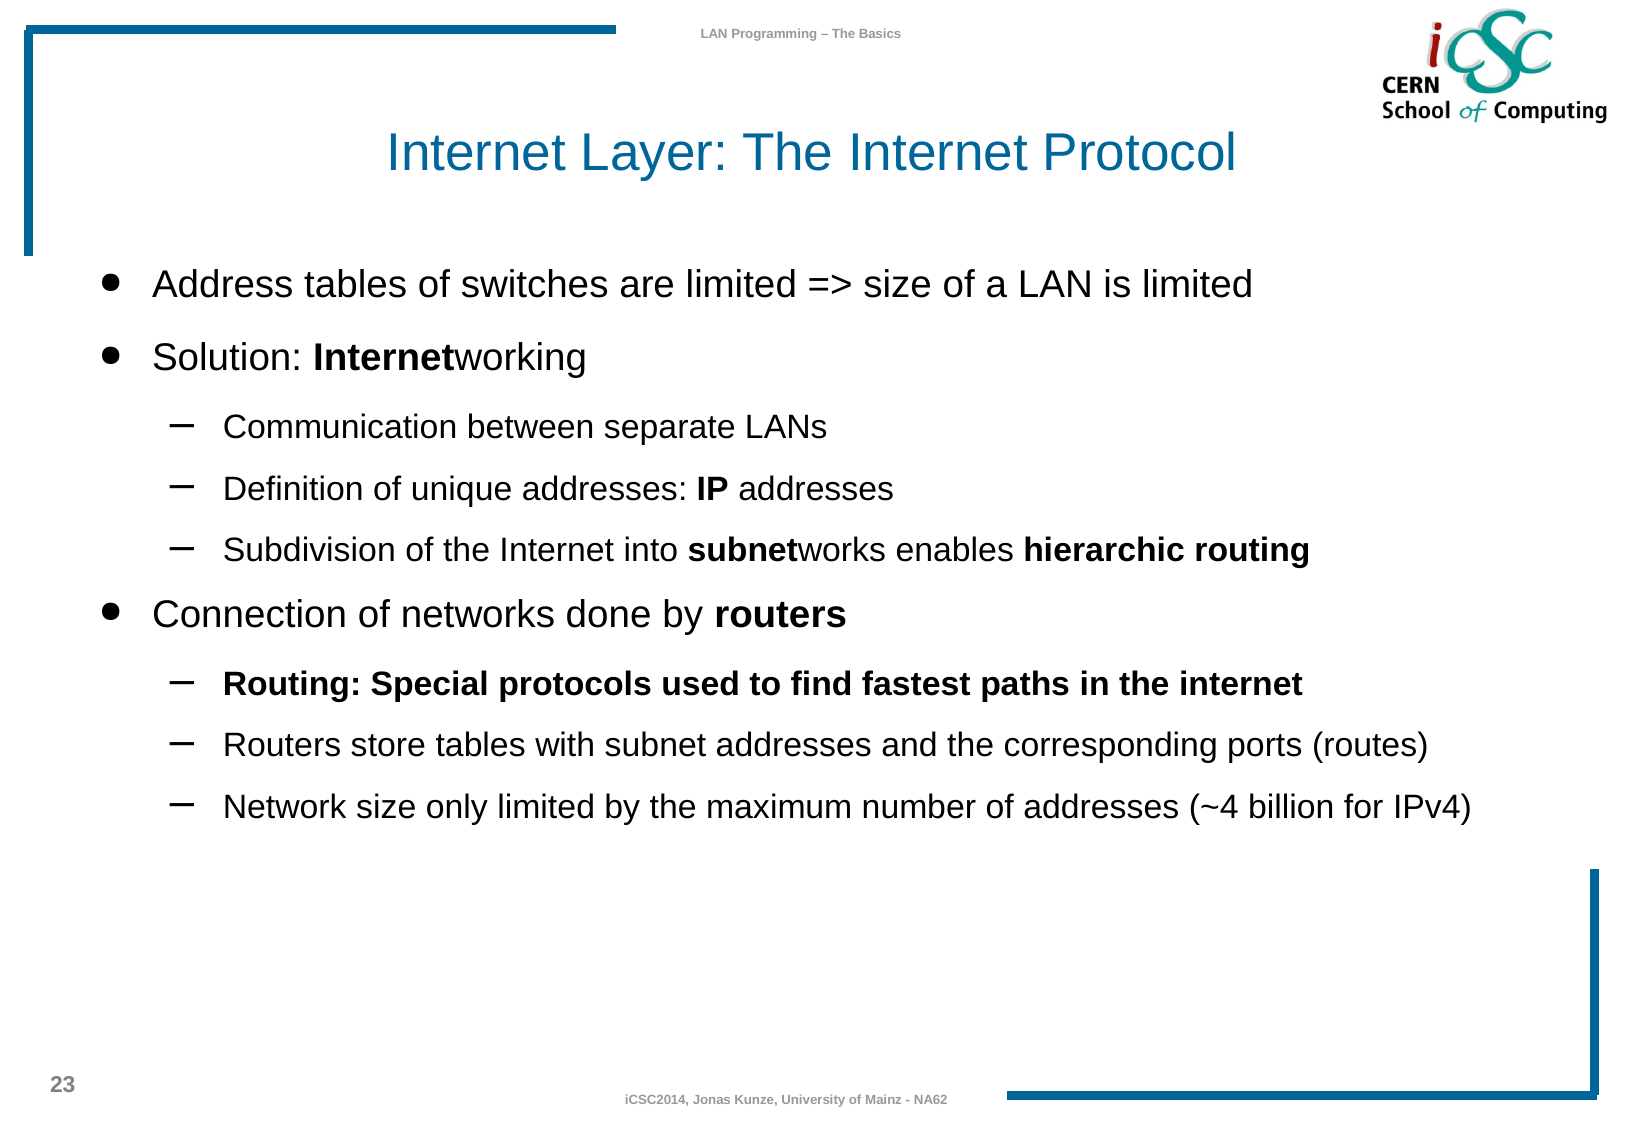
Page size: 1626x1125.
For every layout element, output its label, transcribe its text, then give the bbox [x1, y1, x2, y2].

picture [1381, 8, 1608, 125]
title Internet Layer: The Internet Protocol [81, 44, 1544, 233]
list Address tables of switches are limited => size of a LAN is limited Solution: Internetworking Communication between separate LANs Definition of unique addresses: IP addresses Subdivision of the Internet into subnetworks enables hierarchic routing Connection of networks done by routers Routing: Special protocols used to find fastest paths in the internet Routers store tables with subnet addresses and the corresponding ports (routes) Network size only limited by the maximum number of addresses (~4 billion for IPv4) [81, 263, 1512, 1051]
